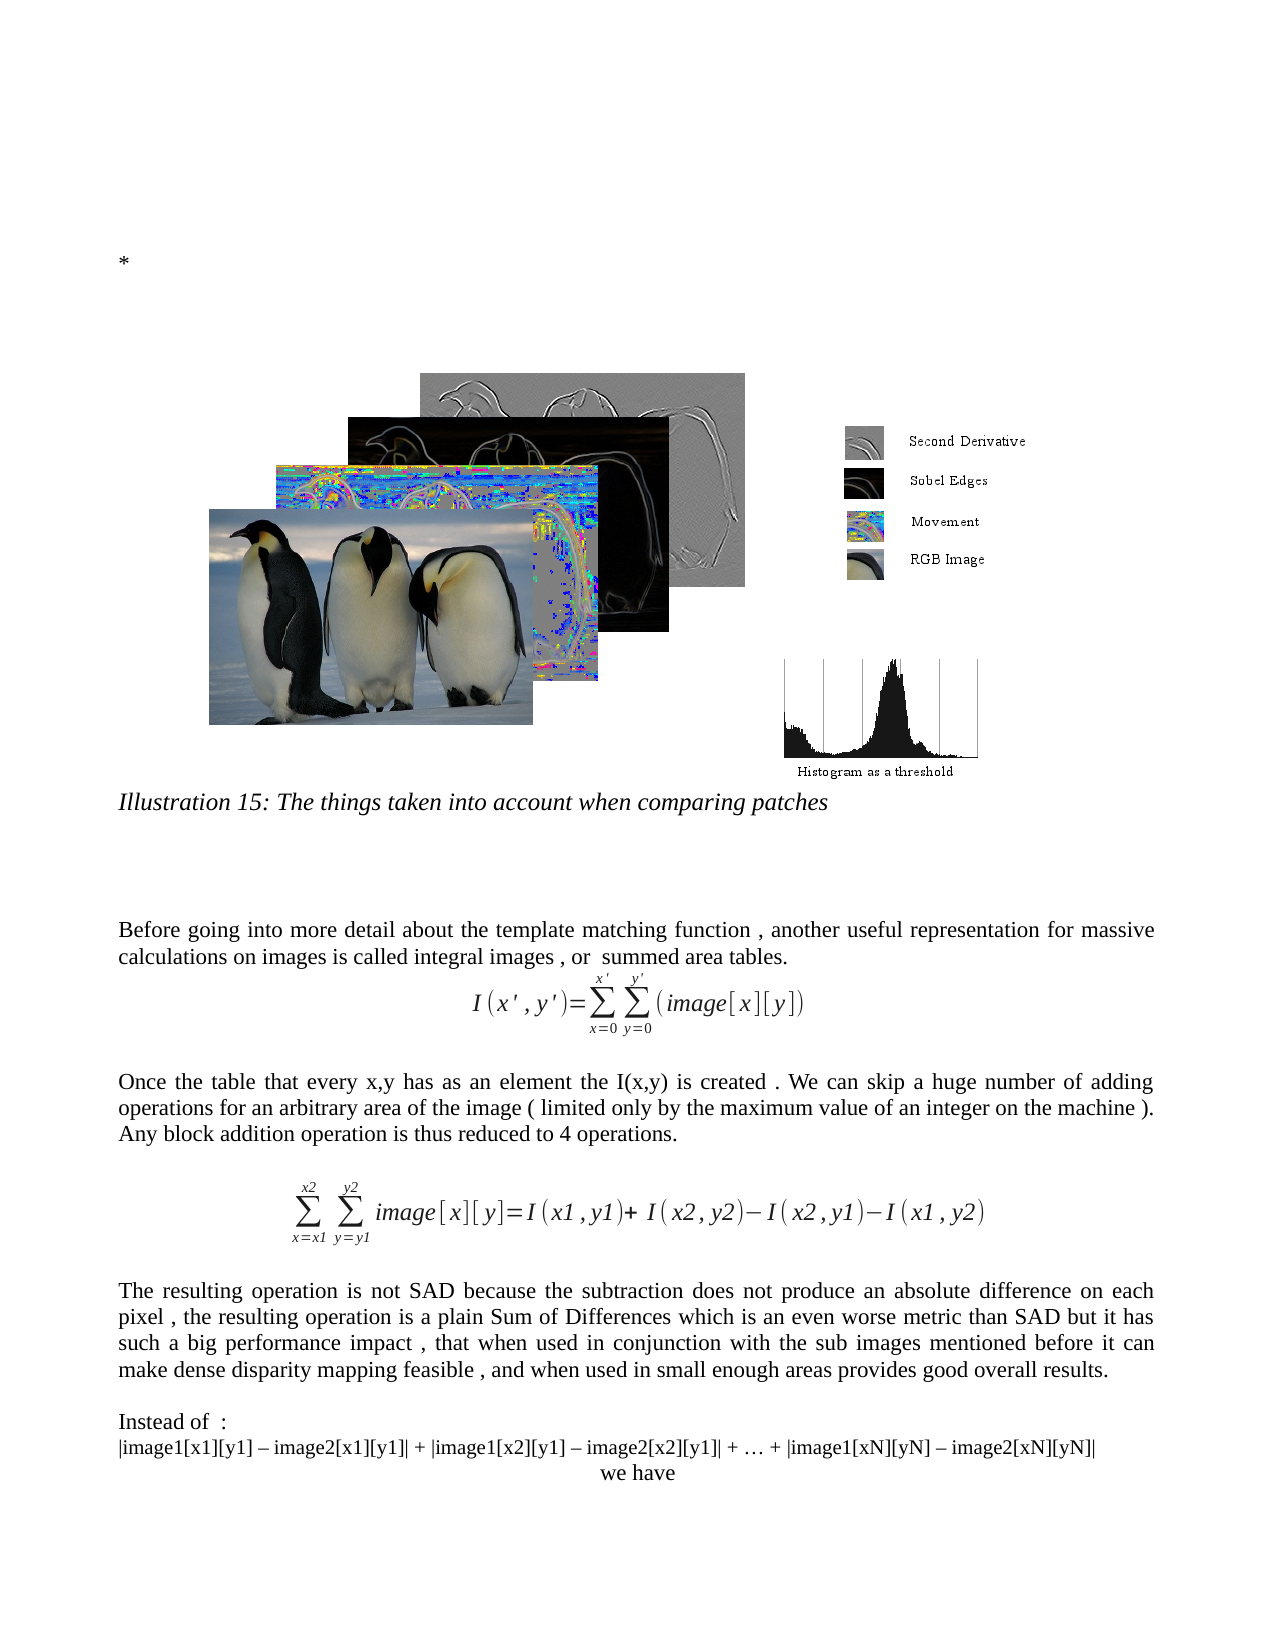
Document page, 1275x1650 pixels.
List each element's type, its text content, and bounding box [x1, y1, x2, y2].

text Once the table that every x,y has as an element the I(x,y) is created . We can skip a huge number of adding operations for an arbitrary area of the image ( limited only by the maximum value of an integer on the machine ). Any block addition operation is thus reduced to 4 operations. [118, 1068, 1157, 1147]
text Instead of : [118, 1408, 1157, 1435]
text Before going into more detail about the template matching function , another useful representation for massive calculations on images is called integral images , or summed area tables. [118, 917, 1157, 969]
text |image1[x1][y1] – image2[x1][y1]| + |image1[x2][y1] – image2[x2][y1]| + … + |image1[xN][yN] – image2[xN][yN]| [118, 1435, 1157, 1459]
text The resulting operation is not SAD because the subtraction does not produce an absolute difference on each pixel , the resulting operation is a plain Sum of Differences which is an even worse metric than SAD but it has such a big performance impact , that when used in conjunction with the sub images mentioned before it can make dense disparity mapping feasible , and when used in small enough areas provides good overall results. [118, 1277, 1157, 1382]
text Illustration 15: The things taken into account when comparing patches [118, 788, 1157, 816]
text we have [118, 1459, 1157, 1485]
text * [118, 250, 1157, 276]
picture [176, 332, 1070, 788]
